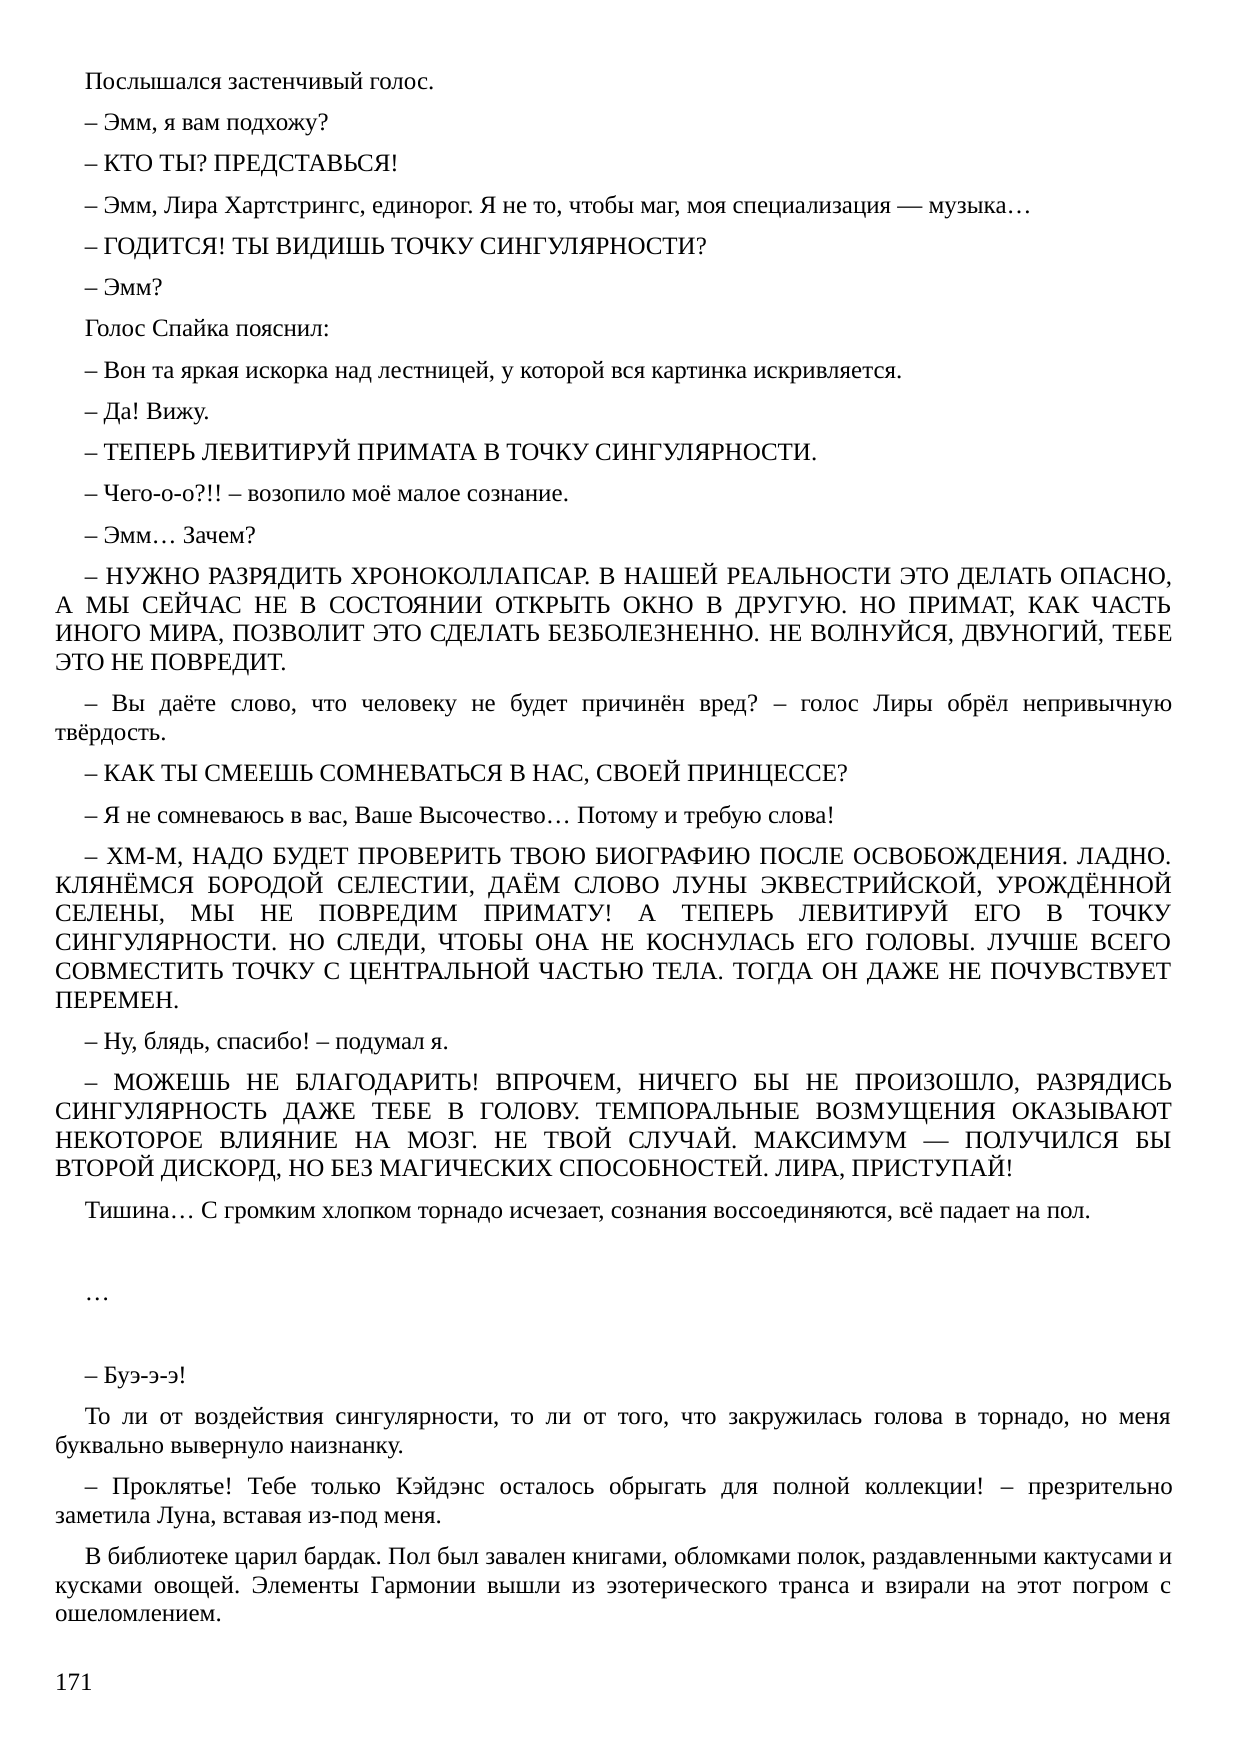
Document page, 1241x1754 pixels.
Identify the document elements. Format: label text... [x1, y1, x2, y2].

text … [55, 1277, 1173, 1306]
text – МОЖЕШЬ НЕ БЛАГОДАРИТЬ! ВПРОЧЕМ, НИЧЕГО БЫ НЕ ПРОИЗОШЛО, РАЗРЯДИСЬ СИНГУЛЯРНОСТЬ ДАЖЕ ТЕБЕ В ГОЛОВУ. ТЕМПОРАЛЬНЫЕ ВОЗМУЩЕНИЯ ОКАЗЫВАЮТ НЕКОТОРОЕ ВЛИЯНИЕ НА МОЗГ. НЕ ТВОЙ СЛУЧАЙ. МАКСИМУМ — ПОЛУЧИЛСЯ БЫ ВТОРОЙ ДИСКОРД, НО БЕЗ МАГИЧЕСКИХ СПОСОБНОСТЕЙ. ЛИРА, ПРИСТУПАЙ! [55, 1067, 1173, 1182]
text В библиотеке царил бардак. Пол был завален книгами, обломками полок, раздавленными кактусами и кусками овощей. Элементы Гармонии вышли из эзотерического транса и взирали на этот погром с ошеломлением. [55, 1541, 1173, 1627]
text – НУЖНО РАЗРЯДИТЬ ХРОНОКОЛЛАПСАР. В НАШЕЙ РЕАЛЬНОСТИ ЭТО ДЕЛАТЬ ОПАСНО, А МЫ СЕЙЧАС НЕ В СОСТОЯНИИ ОТКРЫТЬ ОКНО В ДРУГУЮ. НО ПРИМАТ, КАК ЧАСТЬ ИНОГО МИРА, ПОЗВОЛИТ ЭТО СДЕЛАТЬ БЕЗБОЛЕЗНЕННО. НЕ ВОЛНУЙСЯ, ДВУНОГИЙ, ТЕБЕ ЭТО НЕ ПОВРЕДИТ. [55, 561, 1173, 676]
text Голос Спайка пояснил: [55, 313, 1173, 342]
text – Вон та яркая искорка над лестницей, у которой вся картинка искривляется. [55, 355, 1173, 383]
text Послышался застенчивый голос. [55, 66, 1173, 95]
text – КТО ТЫ? ПРЕДСТАВЬСЯ! [55, 148, 1173, 177]
text Тишина… С громким хлопком торнадо исчезает, сознания воссоединяются, всё падает на пол. [55, 1195, 1173, 1223]
text – КАК ТЫ СМЕЕШЬ СОМНЕВАТЬСЯ В НАС, СВОЕЙ ПРИНЦЕССЕ? [55, 758, 1173, 787]
text – Вы даёте слово, что человеку не будет причинён вред? – голос Лиры обрёл непривычную твёрдость. [55, 688, 1173, 746]
text – Ну, блядь, спасибо! – подумал я. [55, 1026, 1173, 1055]
text – Буэ-э-э! [55, 1360, 1173, 1388]
text – ТЕПЕРЬ ЛЕВИТИРУЙ ПРИМАТА В ТОЧКУ СИНГУЛЯРНОСТИ. [55, 437, 1173, 466]
text – Эмм, Лира Хартстрингс, единорог. Я не то, чтобы маг, моя специализация — музыка… [55, 190, 1173, 218]
text – Эмм? [55, 272, 1173, 301]
text То ли от воздействия сингулярности, то ли от того, что закружилась голова в торнадо, но меня буквально вывернуло наизнанку. [55, 1401, 1173, 1458]
text – Эмм… Зачем? [55, 520, 1173, 548]
text – Проклятье! Тебе только Кэйдэнс осталось обрыгать для полной коллекции! – презрительно заметила Луна, вставая из-под меня. [55, 1471, 1173, 1528]
text – ГОДИТСЯ! ТЫ ВИДИШЬ ТОЧКУ СИНГУЛЯРНОСТИ? [55, 231, 1173, 260]
text – Эмм, я вам подхожу? [55, 107, 1173, 136]
text – Да! Вижу. [55, 396, 1173, 425]
text – Я не сомневаюсь в вас, Ваше Высочество… Потому и требую слова! [55, 800, 1173, 828]
text – Чего-о-о?!! – возопило моё малое сознание. [55, 478, 1173, 507]
text – ХМ-М, НАДО БУДЕТ ПРОВЕРИТЬ ТВОЮ БИОГРАФИЮ ПОСЛЕ ОСВОБОЖДЕНИЯ. ЛАДНО. КЛЯНЁМСЯ БОРОДОЙ СЕЛЕСТИИ, ДАЁМ СЛОВО ЛУНЫ ЭКВЕСТРИЙСКОЙ, УРОЖДЁННОЙ СЕЛЕНЫ, МЫ НЕ ПОВРЕДИМ ПРИМАТУ! А ТЕПЕРЬ ЛЕВИТИРУЙ ЕГО В ТОЧКУ СИНГУЛЯРНОСТИ. НО СЛЕДИ, ЧТОБЫ ОНА НЕ КОСНУЛАСЬ ЕГО ГОЛОВЫ. ЛУЧШЕ ВСЕГО СОВМЕСТИТЬ ТОЧКУ С ЦЕНТРАЛЬНОЙ ЧАСТЬЮ ТЕЛА. ТОГДА ОН ДАЖЕ НЕ ПОЧУВСТВУЕТ ПЕРЕМЕН. [55, 841, 1173, 1013]
